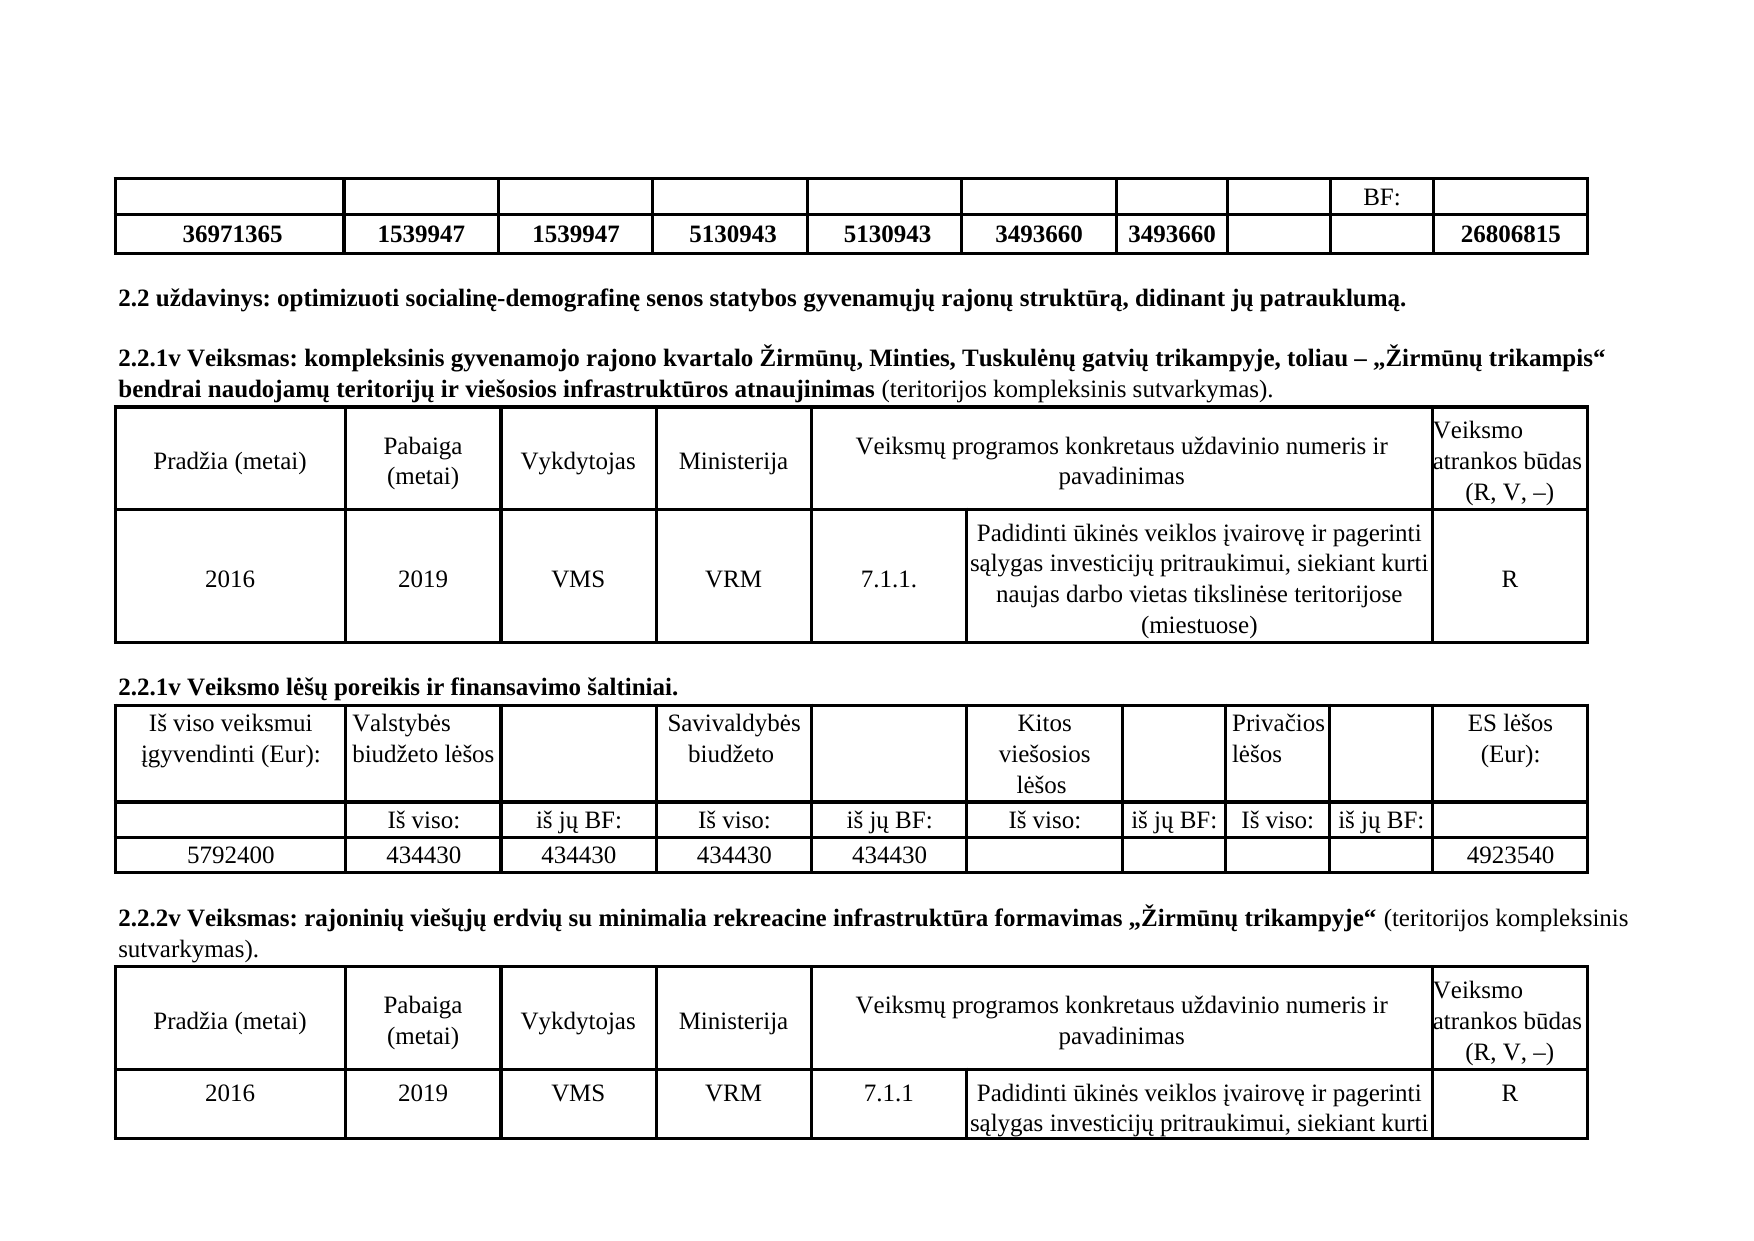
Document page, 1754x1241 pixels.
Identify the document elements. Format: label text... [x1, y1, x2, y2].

table_header ES lėšos (Eur): [1434, 707, 1586, 800]
table_cell [809, 180, 960, 213]
table_cell 5130943 [809, 216, 960, 252]
table_cell [1435, 180, 1586, 213]
table_cell BF: [1332, 180, 1432, 213]
table_cell [1332, 216, 1432, 252]
table_cell [346, 180, 497, 213]
table_cell iš jų BF: [503, 804, 655, 836]
table_cell [1124, 839, 1224, 871]
table_header Valstybės biudžeto lėšos [347, 707, 499, 800]
table_cell Iš viso: [658, 804, 810, 836]
table_cell 2016 [117, 511, 344, 641]
table_header Kitos viešosios lėšos [968, 707, 1121, 800]
table_cell 5130943 [654, 216, 806, 252]
table_cell Iš viso: [1227, 804, 1328, 836]
table_cell VRM [658, 1071, 810, 1137]
table_cell [1229, 216, 1329, 252]
table_header Veiksmo atrankos būdas (R, V, –) [1434, 409, 1586, 508]
table_header [503, 707, 655, 800]
table_header [813, 707, 965, 800]
table_cell 434430 [503, 839, 655, 871]
table_header Pabaiga (metai) [347, 409, 499, 508]
table_header Vykdytojas [503, 409, 655, 508]
table_header Pabaiga (metai) [347, 968, 499, 1067]
table_cell Padidinti ūkinės veiklos įvairovę ir pagerinti sąlygas investicijų pritraukimui, siekiant kurti [968, 1071, 1431, 1137]
text 2.2.1v Veiksmo lėšų poreikis ir finansavimo šaltiniai. [118, 672, 1636, 701]
table_cell 5792400 [117, 839, 344, 871]
table_header Ministerija [658, 409, 810, 508]
table_cell iš jų BF: [1331, 804, 1431, 836]
table_cell 4923540 [1434, 839, 1586, 871]
table_header Iš viso veiksmui įgyvendinti (Eur): [117, 707, 344, 800]
table_header Privačios lėšos [1227, 707, 1328, 800]
table_cell Iš viso: [968, 804, 1121, 836]
table_cell R [1434, 1071, 1586, 1137]
table_cell 1539947 [500, 216, 651, 252]
table_cell [500, 180, 651, 213]
table_cell 7.1.1 [813, 1071, 965, 1137]
table_cell VMS [503, 511, 655, 641]
table_cell 2019 [347, 1071, 499, 1137]
text 2.2 uždavinys: optimizuoti socialinę-demografinę senos statybos gyvenamųjų rajonų struktūrą, didinant jų patrauklumą. [118, 283, 1636, 312]
table_header Vykdytojas [503, 968, 655, 1067]
table_cell iš jų BF: [813, 804, 965, 836]
table_cell [968, 839, 1121, 871]
table_cell [117, 804, 344, 836]
table_header Ministerija [658, 968, 810, 1067]
table_header Pradžia (metai) [117, 968, 344, 1067]
table_cell 7.1.1. [813, 511, 965, 641]
table_cell VRM [658, 511, 810, 641]
table_cell R [1434, 511, 1586, 641]
table_cell 2019 [347, 511, 499, 641]
table_cell [654, 180, 806, 213]
table_cell 1539947 [346, 216, 497, 252]
table_cell [1331, 839, 1431, 871]
table_header [1331, 707, 1431, 800]
table_cell [1434, 804, 1586, 836]
table_header Veiksmo atrankos būdas (R, V, –) [1434, 968, 1586, 1067]
table_cell [1118, 180, 1226, 213]
table_header Veiksmų programos konkretaus uždavinio numeris ir pavadinimas [813, 968, 1431, 1067]
table_cell Padidinti ūkinės veiklos įvairovę ir pagerinti sąlygas investicijų pritraukimui, siekiant kurti naujas darbo vietas tikslinėse teritorijose (miestuose) [968, 511, 1431, 641]
table_cell 3493660 [963, 216, 1115, 252]
table_cell [1227, 839, 1328, 871]
table_cell 3493660 [1118, 216, 1226, 252]
table_header [1124, 707, 1224, 800]
table_cell 2016 [117, 1071, 344, 1137]
table_header Pradžia (metai) [117, 409, 344, 508]
table_cell 434430 [658, 839, 810, 871]
table_cell Iš viso: [347, 804, 499, 836]
table_cell [1229, 180, 1329, 213]
table_cell 434430 [813, 839, 965, 871]
text 2.2.2v Veiksmas: rajoninių viešųjų erdvių su minimalia rekreacine infrastruktūra formavimas „Žirmūnų trikampyje“ (teritorijos kompleksinis sutvarkymas). [118, 903, 1636, 963]
table_cell [117, 180, 342, 213]
table_cell 434430 [347, 839, 499, 871]
table_cell [963, 180, 1115, 213]
table_cell VMS [503, 1071, 655, 1137]
table_cell 26806815 [1435, 216, 1586, 252]
table_header Veiksmų programos konkretaus uždavinio numeris ir pavadinimas [813, 409, 1431, 508]
text 2.2.1v Veiksmas: kompleksinis gyvenamojo rajono kvartalo Žirmūnų, Minties, Tuskulėnų gatvių trikampyje, toliau – „Žirmūnų trikampis“ bendrai naudojamų teritorijų ir viešosios infrastruktūros atnaujinimas (teritorijos kompleksinis sutvarkymas). [118, 343, 1636, 403]
table_cell iš jų BF: [1124, 804, 1224, 836]
table_header Savivaldybės biudžeto [658, 707, 810, 800]
table_cell 36971365 [117, 216, 342, 252]
